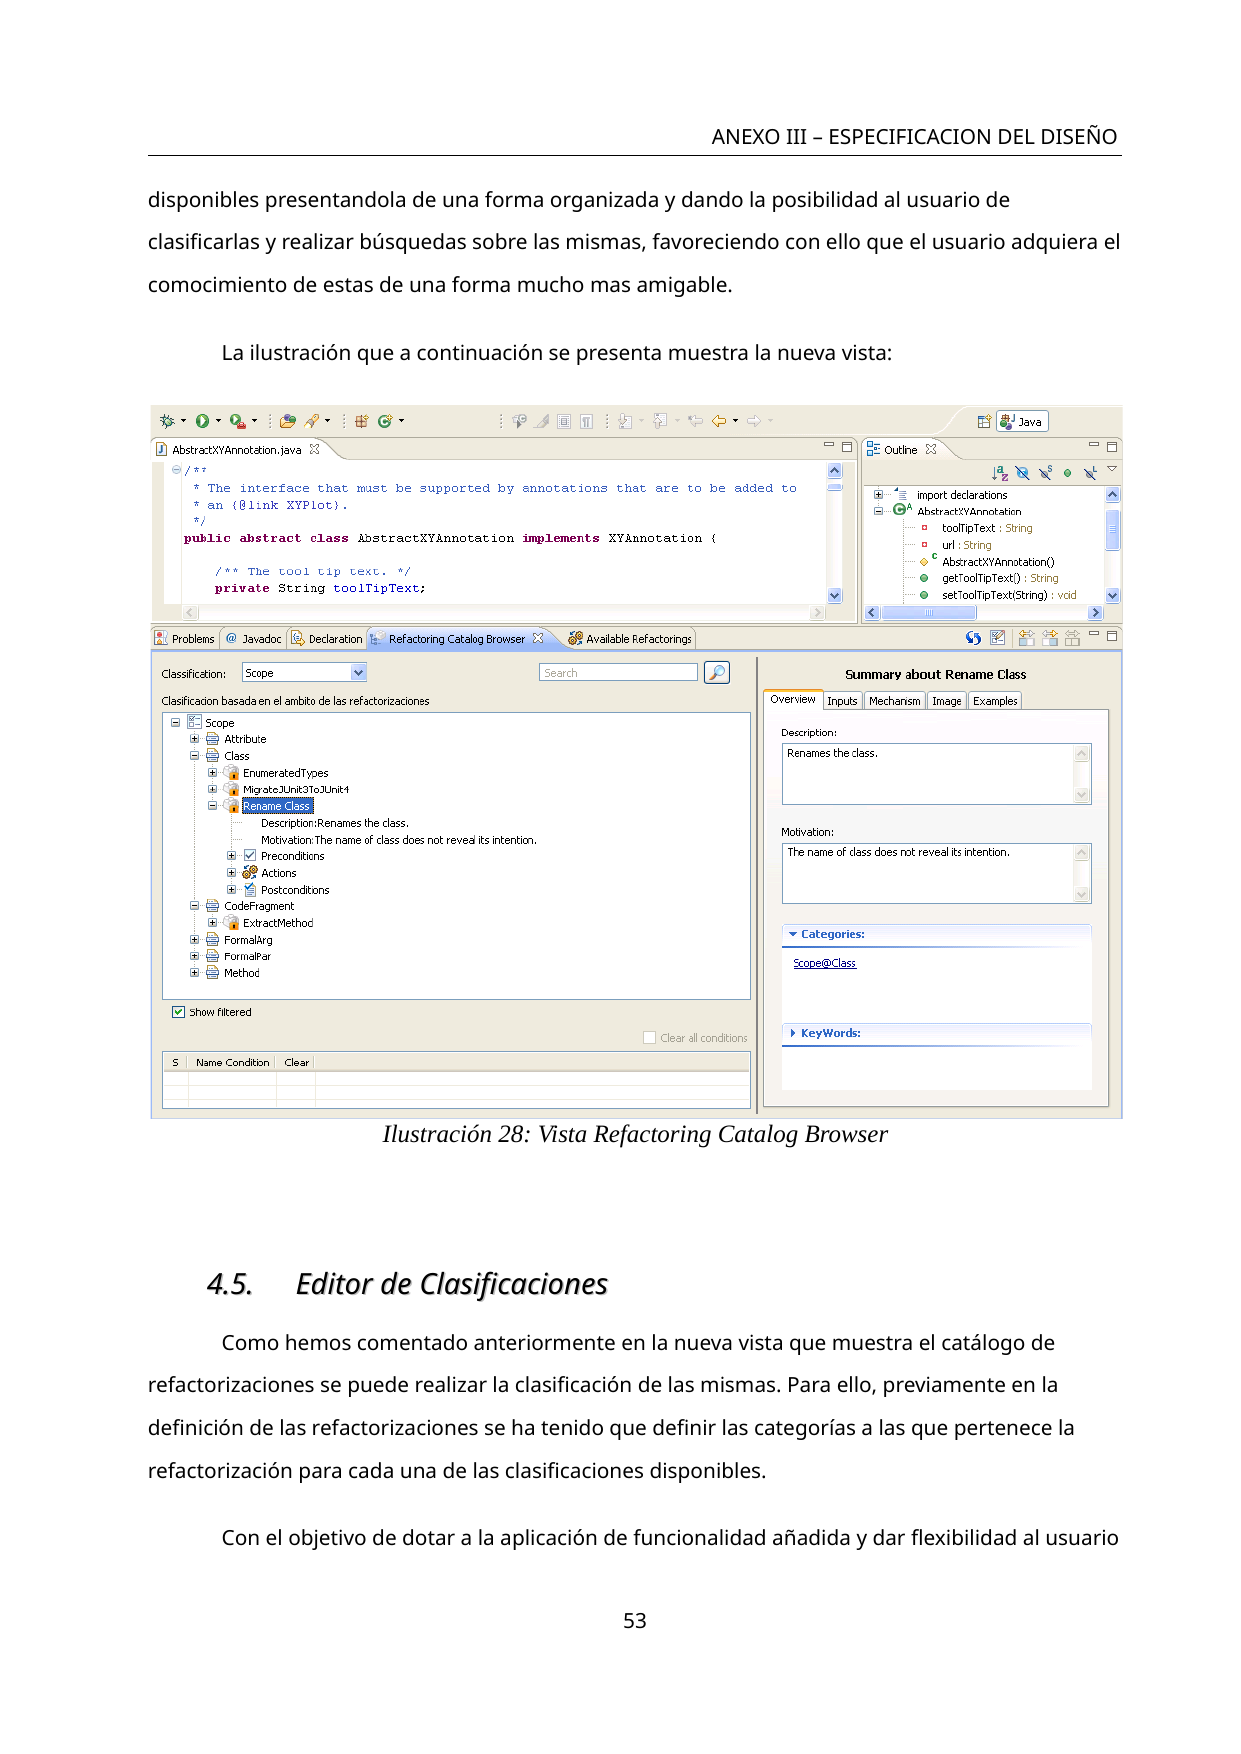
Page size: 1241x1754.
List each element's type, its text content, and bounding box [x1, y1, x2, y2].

text Ilustración 28: Vista Refactoring Catalog Browser [150, 1119, 1123, 1147]
subtitle Editor de Clasificaciones [207, 1263, 1122, 1303]
text Como hemos comentado anteriormente en la nueva vista que muestra el catálogo de refactorizaciones se puede realizar la clasificación de las mismas. Para ello, previamente en la definición de las refactorizaciones se ha tenido que definir las categorías a las que pertenece la refactorización para cada una de las clasificaciones disponibles. [148, 1328, 1122, 1484]
text La ilustración que a continuación se presenta muestra la nueva vista: [148, 338, 1122, 366]
picture [150, 405, 1123, 1119]
text disponibles presentandola de una forma organizada y dando la posibilidad al usuario de clasificarlas y realizar búsquedas sobre las mismas, favoreciendo con ello que el usuario adquiera el comocimiento de estas de una forma mucho mas amigable. [148, 185, 1122, 298]
text Con el objetivo de dotar a la aplicación de funcionalidad añadida y dar flexibilidad al usuario [148, 1523, 1122, 1552]
